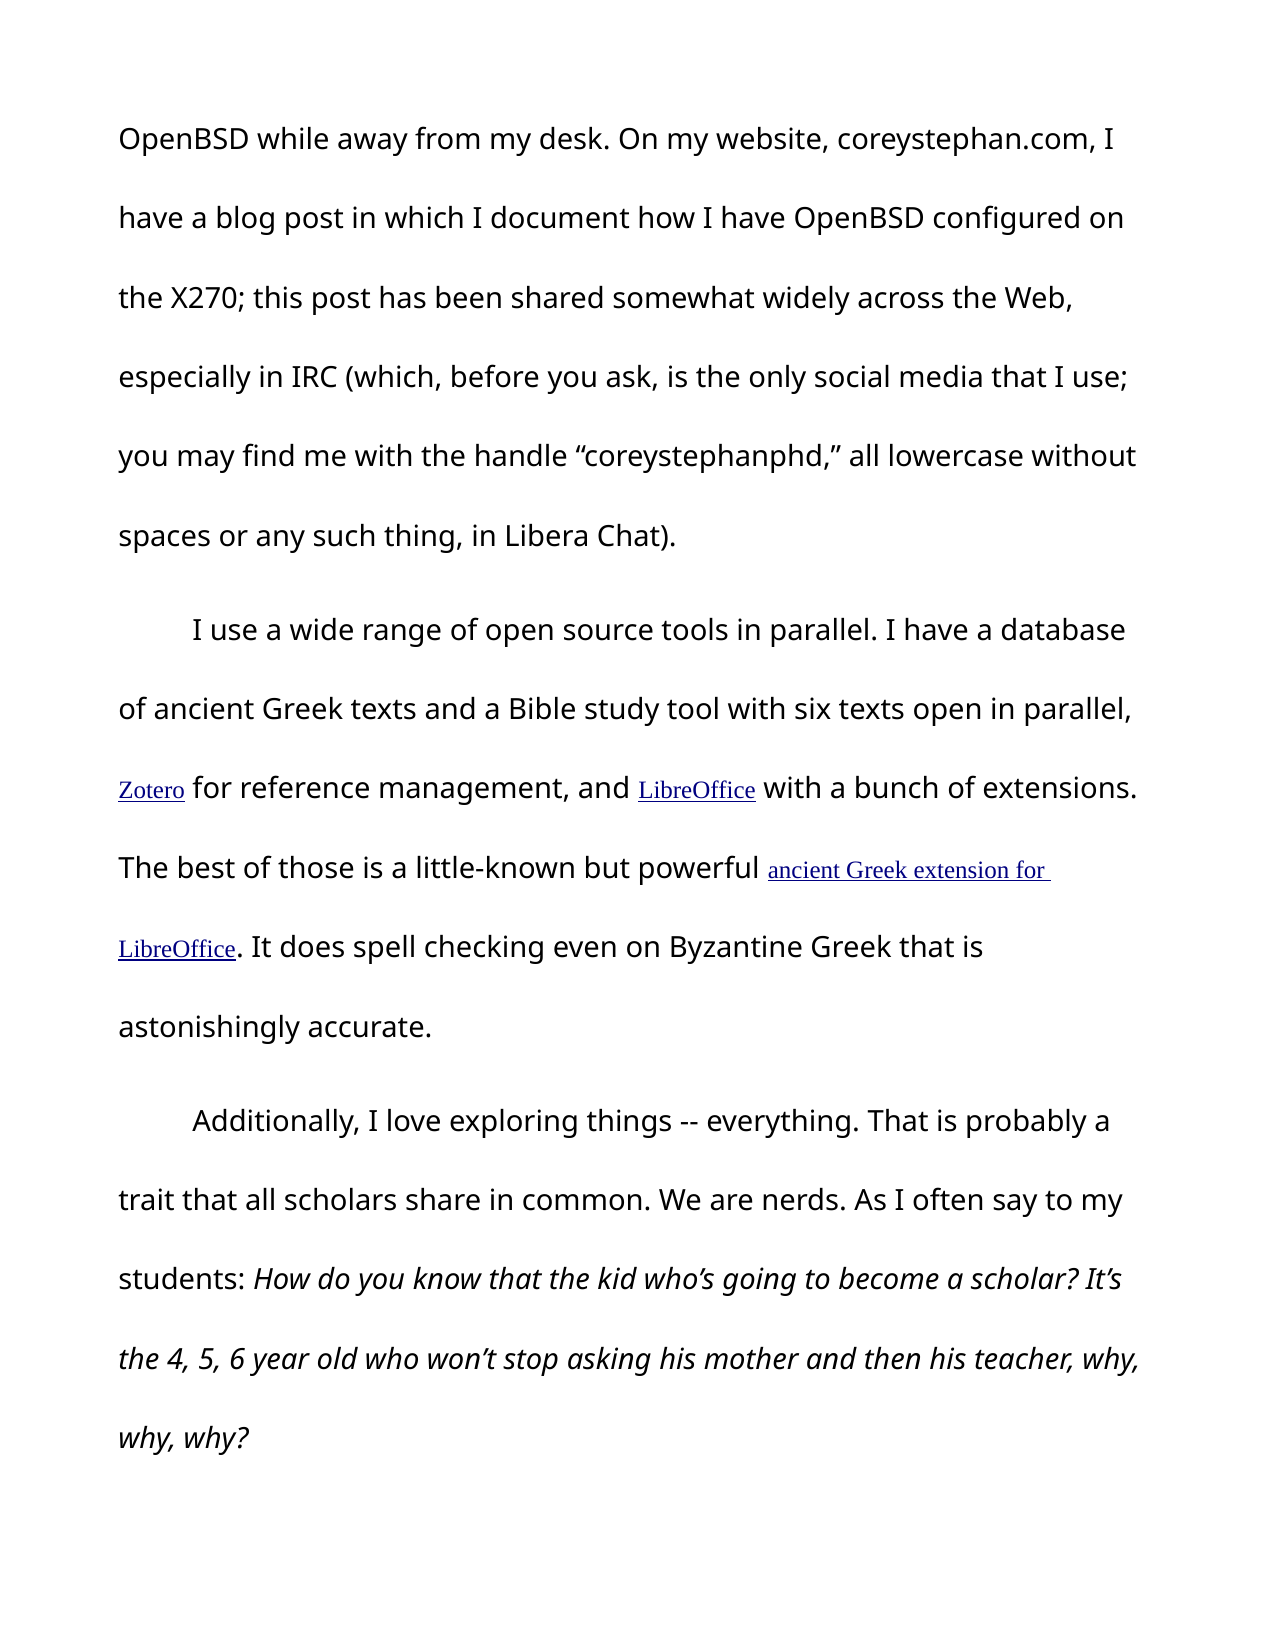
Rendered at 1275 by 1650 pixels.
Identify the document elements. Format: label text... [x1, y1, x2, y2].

text Additionally, I love exploring things -- everything. That is probably a trait that all scholars share in common. We are nerds. As I often say to my students: How do you know that the kid who’s going to become a scholar? It’s the 4, 5, 6 year old who won’t stop asking his mother and then his teacher, why, why, why? [118, 1100, 1157, 1457]
text I use a wide range of open source tools in parallel. I have a database of ancient Greek texts and a Bible study tool with six texts open in parallel, Zotero for reference management, and LibreOffice with a bunch of extensions. The best of those is a little-known but powerful ancient Greek extension for LibreOffice. It does spell checking even on Byzantine Greek that is astonishingly accurate. [118, 609, 1157, 1046]
text OpenBSD while away from my desk. On my website, coreystephan.com, I have a blog post in which I document how I have OpenBSD configured on the X270; this post has been shared somewhat widely across the Web, especially in IRC (which, before you ask, is the only social media that I use; you may find me with the handle “coreystephanphd,” all lowercase without spaces or any such thing, in Libera Chat). [118, 118, 1157, 555]
